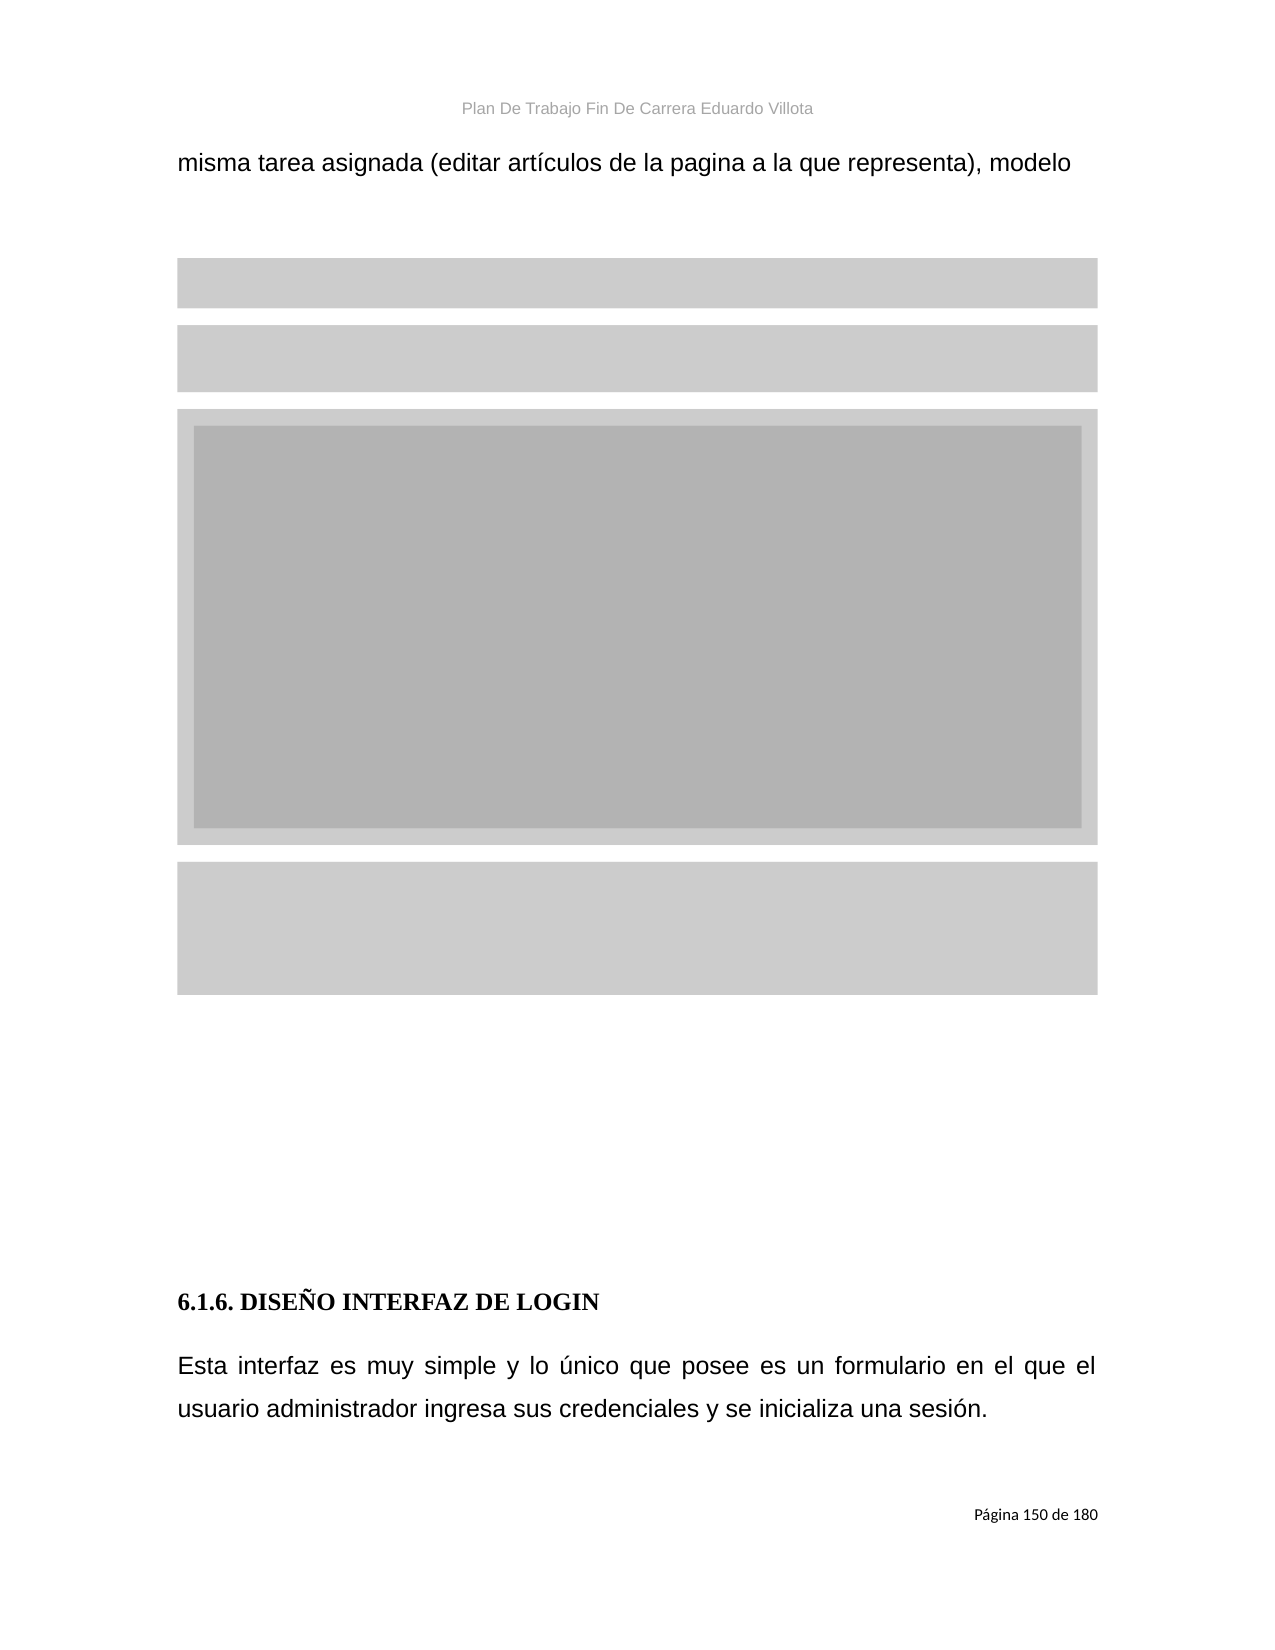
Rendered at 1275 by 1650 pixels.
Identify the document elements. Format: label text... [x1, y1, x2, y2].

text 6.1.6. DISEÑO INTERFAZ DE LOGIN [177, 1287, 1098, 1316]
text misma tarea asignada (editar artículos de la pagina a la que representa), modelo [177, 148, 1098, 176]
text Esta interfaz es muy simple y lo único que posee es un formulario en el que el usuario administrador ingresa sus credenciales y se inicializa una sesión. [177, 1351, 1098, 1423]
picture [177, 258, 1098, 995]
